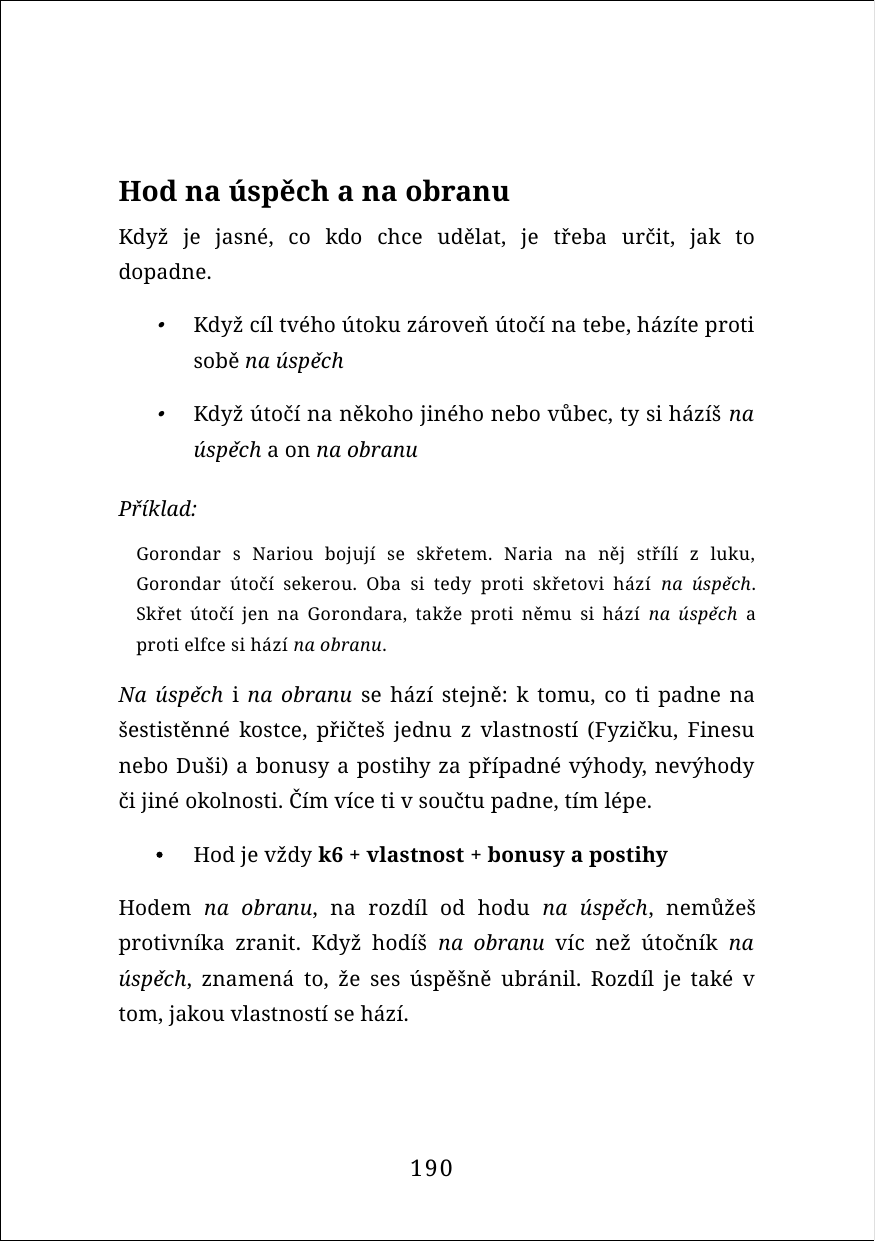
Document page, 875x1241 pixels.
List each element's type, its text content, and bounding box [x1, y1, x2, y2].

text Na úspěch i na obranu se hází stejně: k tomu, co ti padne na šestistěnné kostce, přičteš jednu z vlastností (Fyzičku, Finesu nebo Duši) a bonusy a postihy za případné výhody, nevýhody či jiné okolnosti. Čím více ti v součtu padne, tím lépe. [118, 680, 756, 815]
text Gorondar s Nariou bojují se skřetem. Naria na něj střílí z luku, Gorondar útočí sekerou. Oba si tedy proti skřetovi hází na úspěch. Skřet útočí jen na Gorondara, takže proti němu si hází na úspěch a proti elfce si hází na obranu. [136, 541, 756, 656]
subtitle Hod na úspěch a na obranu [118, 172, 756, 210]
list Když útočí na někoho jiného nebo vůbec, ty si házíš na úspěch a on na obranu [156, 399, 756, 463]
text Příklad: [118, 494, 756, 522]
text Hodem na obranu, na rozdíl od hodu na úspěch, nemůžeš protivníka zranit. Když hodíš na obranu víc než útočník na úspěch, znamená to, že ses úspěšně ubránil. Rozdíl je také v tom, jakou vlastností se hází. [118, 893, 756, 1028]
list Hod je vždy k6 + vlastnost + bonusy a postihy [156, 840, 756, 868]
text Když je jasné, co kdo chce udělat, je třeba určit, jak to dopadne. [118, 222, 756, 286]
list Když cíl tvého útoku zároveň útočí na tebe, házíte proti sobě na úspěch [156, 311, 756, 374]
